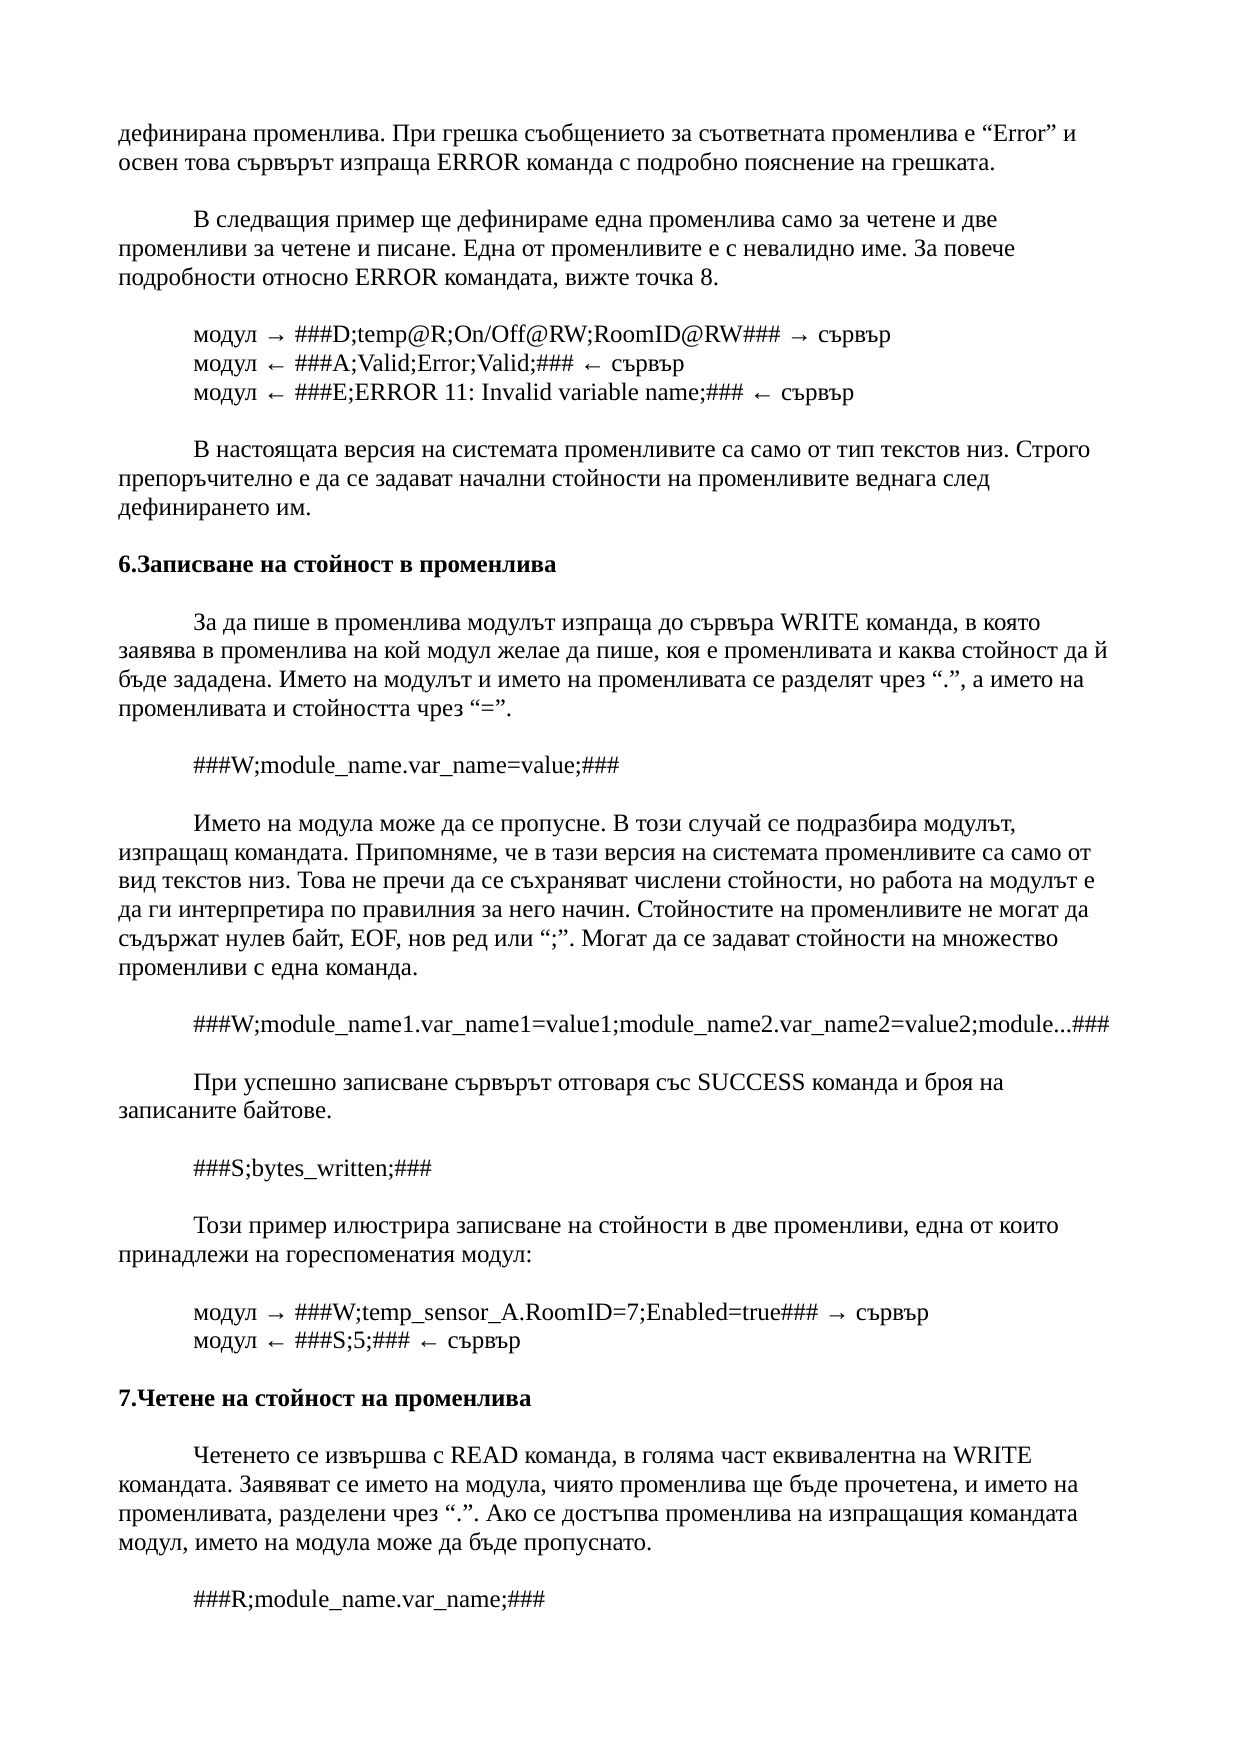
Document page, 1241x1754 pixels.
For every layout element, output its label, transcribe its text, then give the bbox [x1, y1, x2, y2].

text За да пише в променлива модулът изпраща до сървъра WRITE команда, в която заявява в променлива на кой модул желае да пише, коя е променливата и каква стойност да й бъде зададена. Името на модулът и името на променливата се разделят чрез “.”, а името на променливата и стойността чрез “=”. [118, 607, 1122, 722]
text В следващия пример ще дефинираме една променлива само за четене и две променливи за четене и писане. Една от променливите е с невалидно име. За повече подробности относно ERROR командата, вижте точка 8. [118, 204, 1122, 291]
text При успешно записване сървърът отговаря със SUCCESS команда и броя на записаните байтове. [118, 1067, 1122, 1124]
text 7.Четене на стойност на променлива [118, 1383, 1122, 1412]
text модул → ###D;temp@R;On/Off@RW;RoomID@RW### → сървър [118, 319, 1122, 348]
text Името на модула може да се пропусне. В този случай се подразбира модулът, изпращащ командата. Припомняме, че в тази версия на системата променливите са само от вид текстов низ. Това не пречи да се съхраняват числени стойности, но работа на модулът е да ги интерпретира по правилния за него начин. Стойностите на променливите не могат да съдържат нулев байт, EOF, нов ред или “;”. Могат да се задават стойности на множество променливи с една команда. [118, 808, 1122, 1009]
text 6.Записване на стойност в променлива [118, 549, 1122, 578]
text модул ← ###E;ERROR 11: Invalid variable name;### ← сървър [118, 377, 1122, 406]
text ###W;module_name1.var_name1=value1;module_name2.var_name2=value2;module...### [118, 1009, 1122, 1038]
text ###W;module_name.var_name=value;### [118, 751, 1122, 779]
text дефинирана променлива. При грешка съобщението за съответната променлива е “Error” и освен това сървърът изпраща ERROR команда с подробно пояснение на грешката. [118, 118, 1122, 176]
text В настоящата версия на системата променливите са само от тип текстов низ. Строго препоръчително е да се задават начални стойности на променливите веднага след дефинирането им. [118, 434, 1122, 521]
text ###S;bytes_written;### Този пример илюстрира записване на стойности в две променливи, една от които принадлежи на гореспоменатия модул: [118, 1153, 1122, 1268]
text модул ← ###A;Valid;Error;Valid;### ← сървър [118, 348, 1122, 377]
text модул → ###W;temp_sensor_A.RoomID=7;Enabled=true### → сървър [118, 1297, 1122, 1326]
text ###R;module_name.var_name;### [118, 1584, 1122, 1613]
text модул ← ###S;5;### ← сървър [118, 1326, 1122, 1354]
text Четенето се извършва с READ команда, в голяма част еквивалентна на WRITE командата. Заявяват се името на модула, чиято променлива ще бъде прочетена, и името на променливата, разделени чрез “.”. Ако се достъпва променлива на изпращащия командата модул, името на модула може да бъде пропуснато. [118, 1441, 1122, 1584]
